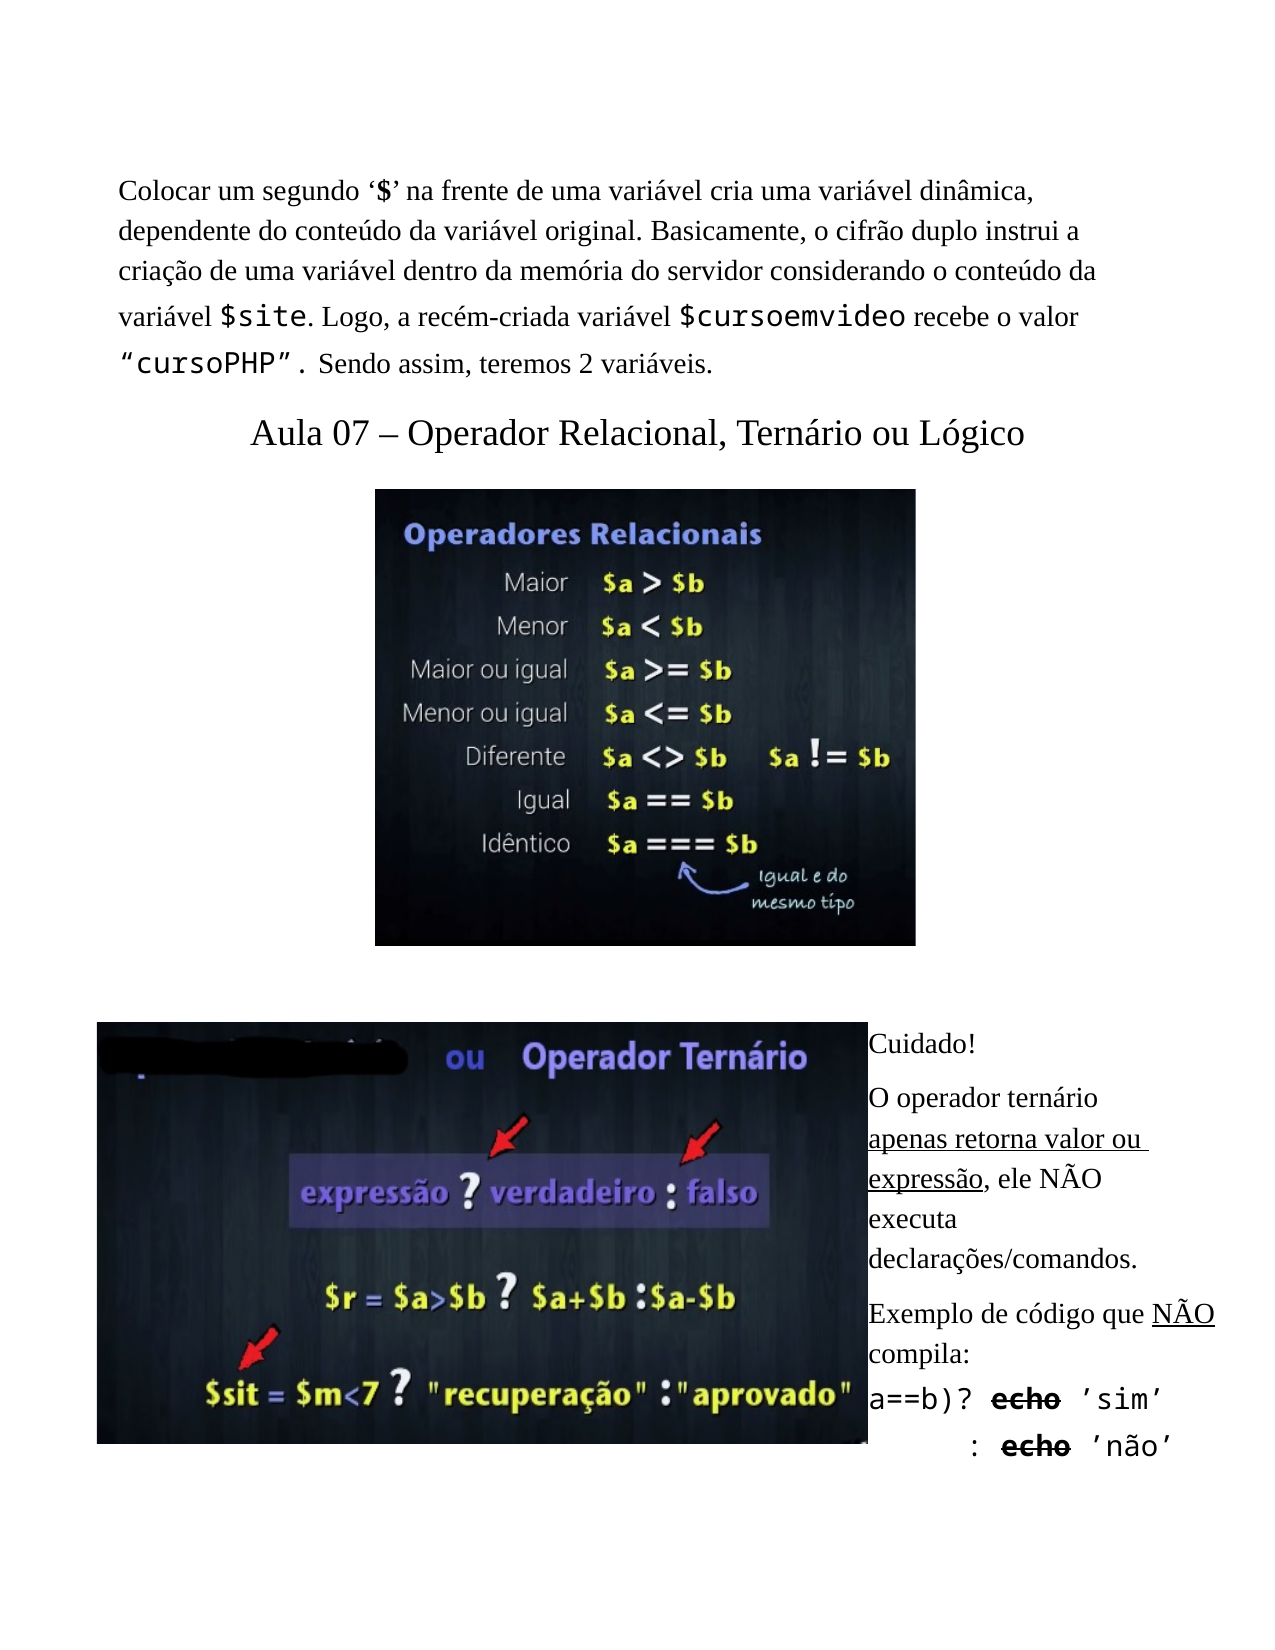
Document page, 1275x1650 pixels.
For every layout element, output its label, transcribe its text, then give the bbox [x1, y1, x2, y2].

picture [375, 489, 916, 946]
text O operador ternário apenas retorna valor ou expressão, ele NÃO executa declarações/comandos. [868, 1081, 1157, 1275]
picture [96, 1022, 868, 1444]
text Cuidado! [868, 1026, 1157, 1059]
text Exemplo de código que NÃO compila: a==b)? echo ’sim’ : echo ’não’ [118, 1296, 1216, 1465]
subtitle Aula 07 – Operador Relacional, Ternário ou Lógico [118, 411, 1157, 454]
text Colocar um segundo ‘$’ na frente de uma variável cria uma variável dinâmica, dependente do conteúdo da variável original. Basicamente, o cifrão duplo instrui a criação de uma variável dentro da memória do servidor considerando o conteúdo da variável $site. Logo, a recém-criada variável $cursoemvideo recebe o valor “cursoPHP”. Sendo assim, teremos 2 variáveis. [118, 173, 1157, 382]
